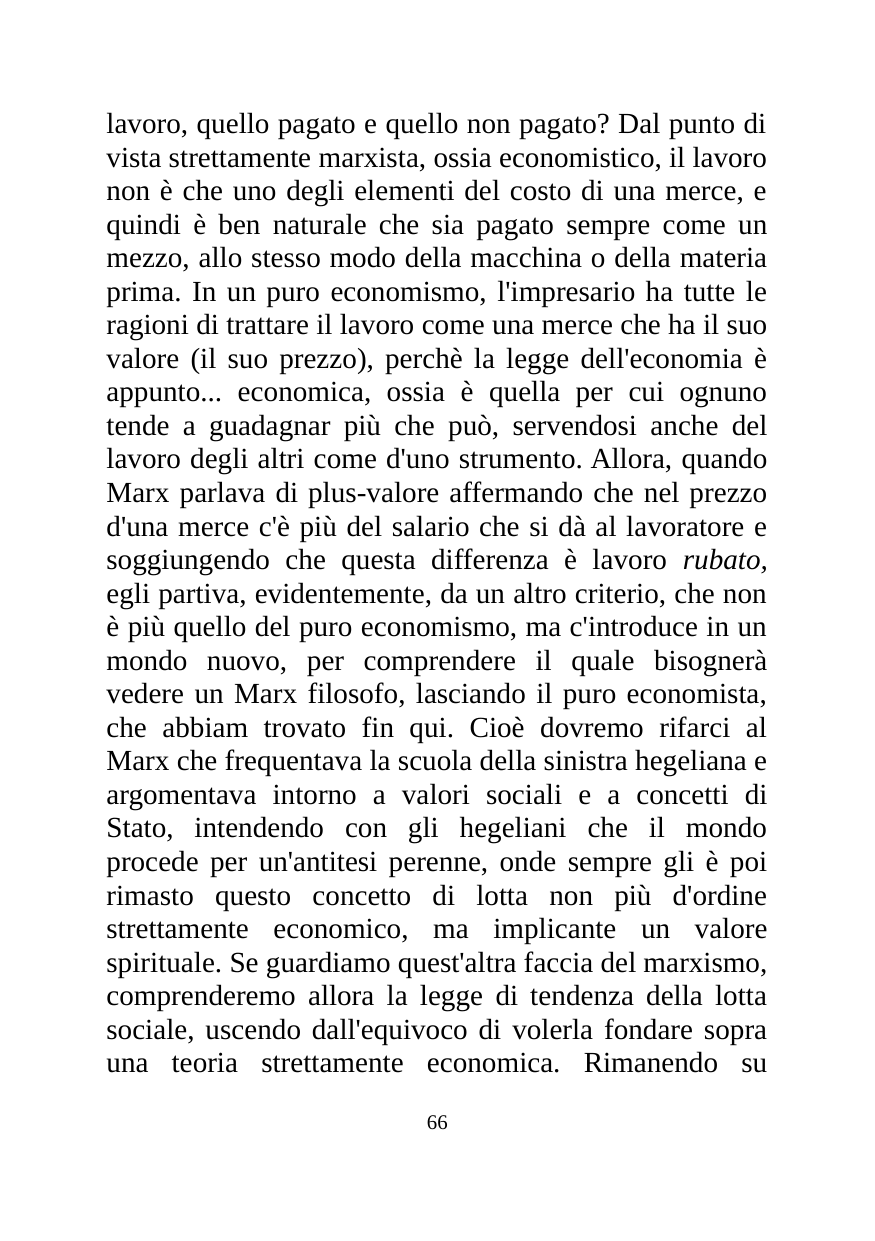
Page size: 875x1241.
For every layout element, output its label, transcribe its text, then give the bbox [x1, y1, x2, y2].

text lavoro, quello pagato e quello non pagato? Dal punto di vista strettamente marxista, ossia economistico, il lavoro non è che uno degli elementi del costo di una merce, e quindi è ben naturale che sia pagato sempre come un mezzo, allo stesso modo della macchina o della materia prima. In un puro economismo, l'impresario ha tutte le ragioni di trattare il lavoro come una merce che ha il suo valore (il suo prezzo), perchè la legge dell'economia è appunto... economica, ossia è quella per cui ognuno tende a guadagnar più che può, servendosi anche del lavoro degli altri come d'uno strumento. Allora, quando Marx parlava di plus-valore affermando che nel prezzo d'una merce c'è più del salario che si dà al lavoratore e soggiungendo che questa differenza è lavoro rubato, egli partiva, evidentemente, da un altro criterio, che non è più quello del puro economismo, ma c'introduce in un mondo nuovo, per comprendere il quale bisognerà vedere un Marx filosofo, lasciando il puro economista, che abbiam trovato fin qui. Cioè dovremo rifarci al Marx che frequentava la scuola della sinistra hegeliana e argomentava intorno a valori sociali e a concetti di Stato, intendendo con gli hegeliani che il mondo procede per un'antitesi perenne, onde sempre gli è poi rimasto questo concetto di lotta non più d'ordine strettamente economico, ma implicante un valore spirituale. Se guardiamo quest'altra faccia del marxismo, comprenderemo allora la legge di tendenza della lotta sociale, uscendo dall'equivoco di volerla fondare sopra una teoria strettamente economica. Rimanendo su [106, 106, 768, 1079]
